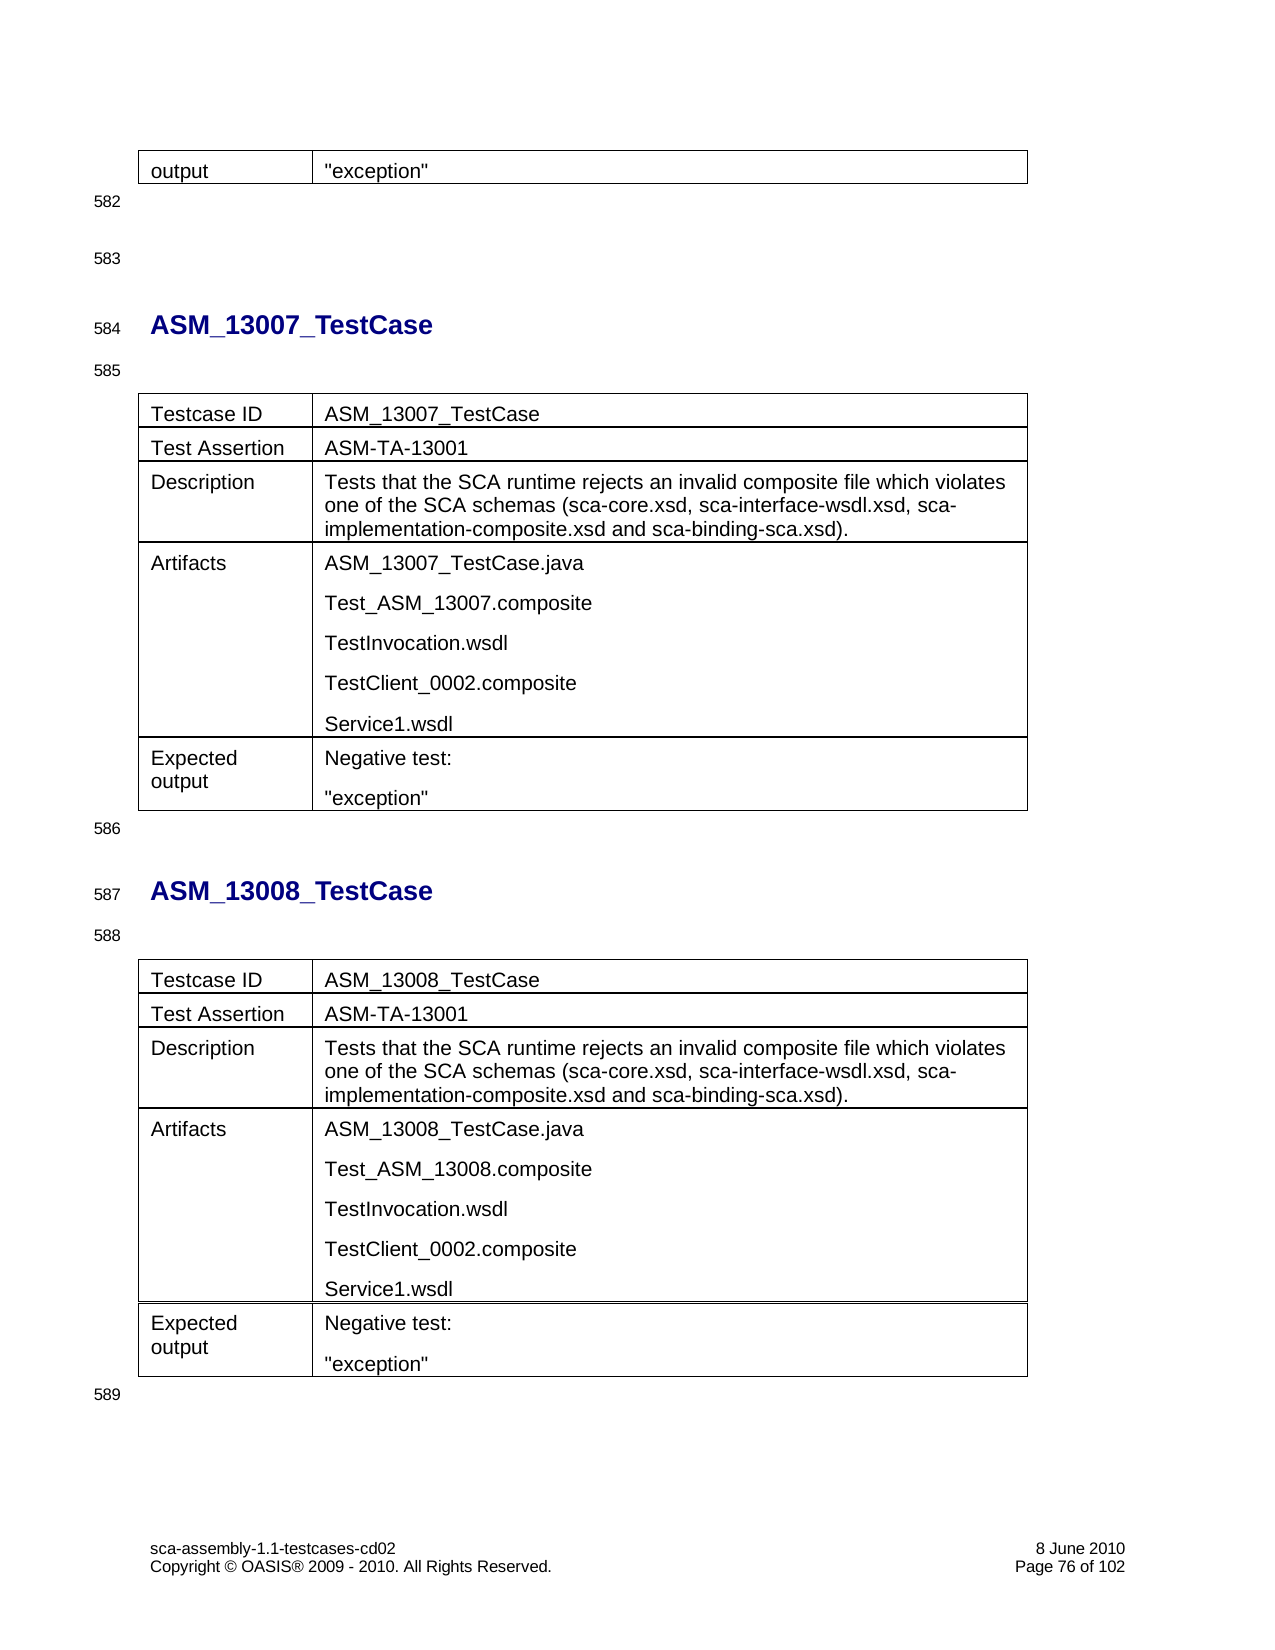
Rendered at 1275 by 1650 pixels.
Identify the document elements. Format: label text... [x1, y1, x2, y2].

table_cell ASM-TA-13001 [313, 428, 1027, 460]
table_cell Artifacts [139, 1109, 312, 1301]
table_cell "exception" [313, 151, 1027, 183]
table_cell Test Assertion [139, 428, 312, 460]
table_cell Negative test: "exception" [313, 738, 1027, 810]
table_cell Description [139, 1028, 312, 1107]
table_header ASM_13008_TestCase [313, 960, 1027, 992]
subtitle ASM_13008_TestCase [150, 876, 1125, 906]
table_cell ASM-TA-13001 [313, 994, 1027, 1026]
table_header Testcase ID [139, 394, 312, 426]
table_cell Tests that the SCA runtime rejects an invalid composite file which violates one of the SCA schemas (sca-core.xsd, sca-interface-wsdl.xsd, sca-implementation-composite.xsd and sca-binding-sca.xsd). [313, 1028, 1027, 1107]
table_cell Description [139, 462, 312, 541]
subtitle ASM_13007_TestCase [150, 310, 1125, 340]
table_cell Tests that the SCA runtime rejects an invalid composite file which violates one of the SCA schemas (sca-core.xsd, sca-interface-wsdl.xsd, sca-implementation-composite.xsd and sca-binding-sca.xsd). [313, 462, 1027, 541]
table_cell Negative test: "exception" [313, 1304, 1027, 1376]
table_cell Expected output [139, 738, 312, 810]
table_cell output [139, 151, 312, 183]
table_cell Test Assertion [139, 994, 312, 1026]
table_cell Artifacts [139, 543, 312, 736]
table_header Testcase ID [139, 960, 312, 992]
table_cell Expected output [139, 1304, 312, 1376]
table_cell ASM_13007_TestCase.java Test_ASM_13007.composite TestInvocation.wsdl TestClient_0002.composite Service1.wsdl [313, 543, 1027, 736]
table_cell ASM_13008_TestCase.java Test_ASM_13008.composite TestInvocation.wsdl TestClient_0002.composite Service1.wsdl [313, 1109, 1027, 1301]
table_header ASM_13007_TestCase [313, 394, 1027, 426]
